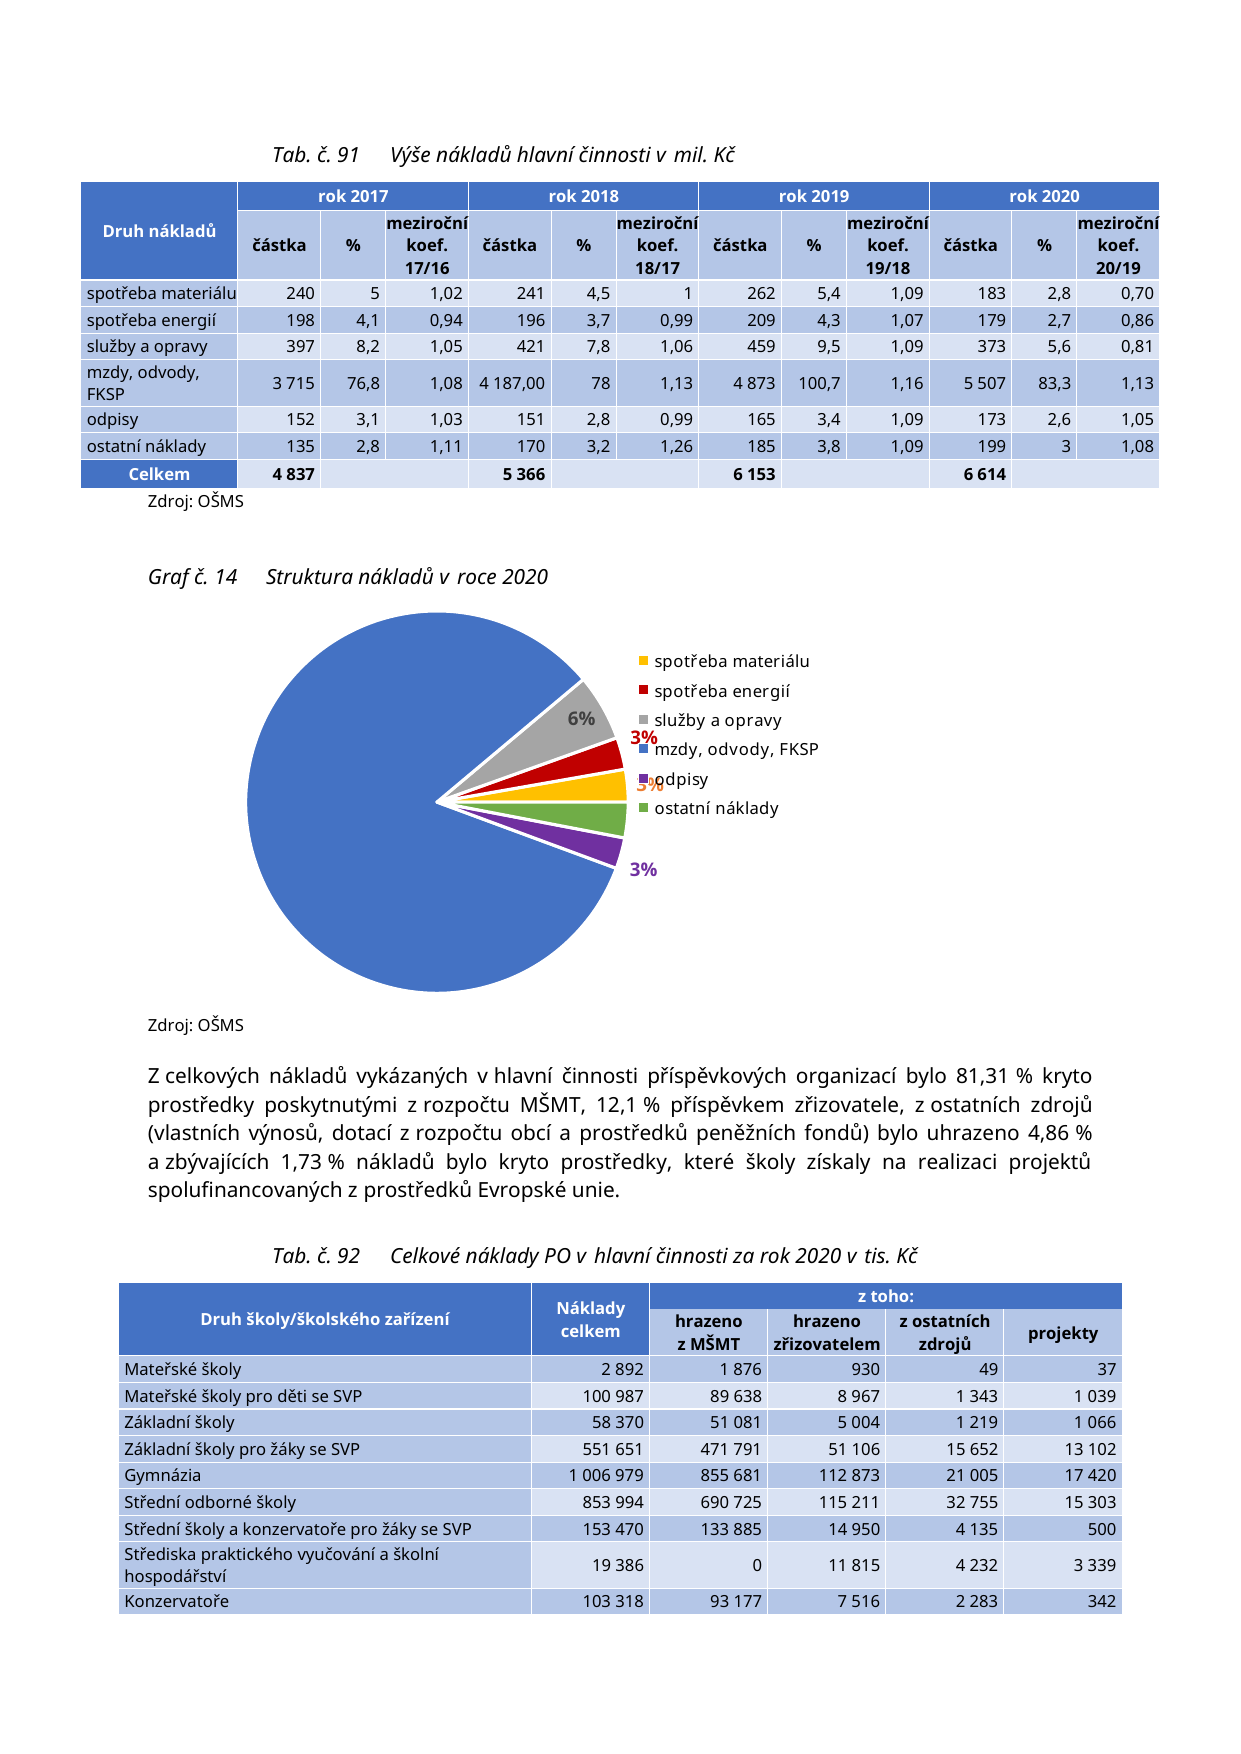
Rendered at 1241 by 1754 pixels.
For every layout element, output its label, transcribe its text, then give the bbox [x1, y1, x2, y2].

table_header rok 2020 [930, 182, 1159, 210]
table_cell mzdy, odvody, FKSP [81, 360, 237, 406]
table_header Druh nákladů [81, 182, 237, 279]
table_cell 0,81 [1077, 334, 1159, 359]
table_cell 1 219 [886, 1410, 1003, 1435]
list Výše nákladů hlavní činnosti v mil. Kč [272, 140, 1092, 168]
table_cell 4 135 [886, 1516, 1003, 1541]
table_cell [552, 460, 698, 488]
table_cell hrazeno zřizovatelem [768, 1309, 885, 1355]
table_cell meziroční koef. 18/17 [617, 211, 698, 279]
table_cell 421 [469, 334, 551, 359]
table_header z toho: [650, 1283, 1122, 1309]
table_cell 0 [650, 1542, 767, 1588]
table_cell Mateřské školy pro děti se SVP [119, 1383, 531, 1408]
table_cell 14 950 [768, 1516, 885, 1541]
table_cell 241 [469, 281, 551, 306]
table_header Náklady celkem [532, 1283, 649, 1355]
table_cell 2,7 [1012, 307, 1076, 333]
table_cell Základní školy [119, 1410, 531, 1435]
table_cell 3 [1012, 433, 1076, 459]
table_cell 5,6 [1012, 334, 1076, 359]
table_cell 500 [1004, 1516, 1122, 1541]
table_cell 1,09 [847, 433, 929, 459]
table_cell 100 987 [532, 1383, 649, 1408]
table_cell hrazeno z MŠMT [650, 1309, 767, 1355]
table_cell částka [469, 211, 551, 279]
table_cell Střední odborné školy [119, 1489, 531, 1515]
table_cell 8,2 [321, 334, 385, 359]
table_cell 0,86 [1077, 307, 1159, 333]
table_cell částka [238, 211, 320, 279]
table_cell 21 005 [886, 1463, 1003, 1488]
table_cell 115 211 [768, 1489, 885, 1515]
table_cell 100,7 [782, 360, 846, 406]
table_cell 1 006 979 [532, 1463, 649, 1488]
table_cell [1012, 460, 1159, 488]
table_cell 7,8 [552, 334, 616, 359]
table_cell 1 343 [886, 1383, 1003, 1408]
table_cell spotřeba materiálu [81, 281, 237, 306]
table_cell 5 [321, 281, 385, 306]
table_cell 1,13 [1077, 360, 1159, 406]
table_cell spotřeba energií [81, 307, 237, 333]
table_cell 690 725 [650, 1489, 767, 1515]
table_cell 930 [768, 1356, 885, 1382]
table_cell 0,99 [617, 407, 698, 432]
table_cell 51 081 [650, 1410, 767, 1435]
table_cell 49 [886, 1356, 1003, 1382]
table_cell 1,11 [386, 433, 468, 459]
table_cell 1,07 [847, 307, 929, 333]
table_cell 1,06 [617, 334, 698, 359]
text Zdroj: OŠMS [148, 489, 1092, 512]
table_cell 183 [930, 281, 1011, 306]
table_cell 58 370 [532, 1410, 649, 1435]
table_cell 2,6 [1012, 407, 1076, 432]
table_cell meziroční koef. 17/16 [386, 211, 468, 279]
table_cell Základní školy pro žáky se SVP [119, 1436, 531, 1462]
table_cell 19 386 [532, 1542, 649, 1588]
table_cell částka [930, 211, 1011, 279]
table_cell 4 837 [238, 460, 320, 488]
table_cell Konzervatoře [119, 1589, 531, 1614]
table_cell odpisy [81, 407, 237, 432]
table_cell 0,99 [617, 307, 698, 333]
table_cell 179 [930, 307, 1011, 333]
table_cell Celkem [81, 460, 237, 488]
table_cell 1,13 [617, 360, 698, 406]
table_cell 3,8 [782, 433, 846, 459]
table_cell 3,2 [552, 433, 616, 459]
table_cell 397 [238, 334, 320, 359]
table_cell 0,70 [1077, 281, 1159, 306]
table_cell 1,16 [847, 360, 929, 406]
table_cell 1 039 [1004, 1383, 1122, 1408]
table_cell 103 318 [532, 1589, 649, 1614]
table_cell 78 [552, 360, 616, 406]
table_cell meziroční koef. 20/19 [1077, 211, 1159, 279]
table_cell 4 873 [699, 360, 781, 406]
table_cell projekty [1004, 1309, 1122, 1355]
table_cell Gymnázia [119, 1463, 531, 1488]
table_cell 4,1 [321, 307, 385, 333]
table_cell 5 507 [930, 360, 1011, 406]
table_cell 196 [469, 307, 551, 333]
table_cell 8 967 [768, 1383, 885, 1408]
table_cell 13 102 [1004, 1436, 1122, 1462]
table_cell 1 876 [650, 1356, 767, 1382]
table_cell 3,1 [321, 407, 385, 432]
table_cell [782, 460, 929, 488]
table_cell 1,08 [386, 360, 468, 406]
table_header Druh školy/školského zařízení [119, 1283, 531, 1355]
table_cell 1,09 [847, 407, 929, 432]
table_cell [321, 460, 468, 488]
table_cell 185 [699, 433, 781, 459]
table_cell 198 [238, 307, 320, 333]
table_cell služby a opravy [81, 334, 237, 359]
table_cell 112 873 [768, 1463, 885, 1488]
table_cell 32 755 [886, 1489, 1003, 1515]
table_cell 152 [238, 407, 320, 432]
table_cell 1,03 [386, 407, 468, 432]
list Struktura nákladů v roce 2020 [148, 562, 1092, 591]
table_cell 373 [930, 334, 1011, 359]
table_cell 4,5 [552, 281, 616, 306]
table_cell % [782, 211, 846, 279]
table_cell 170 [469, 433, 551, 459]
table_cell 133 885 [650, 1516, 767, 1541]
table_cell 1 066 [1004, 1410, 1122, 1435]
table_cell 173 [930, 407, 1011, 432]
table_cell 51 106 [768, 1436, 885, 1462]
table_cell 240 [238, 281, 320, 306]
table_cell 15 652 [886, 1436, 1003, 1462]
table_cell 6 614 [930, 460, 1011, 488]
table_cell 151 [469, 407, 551, 432]
table_cell 0,94 [386, 307, 468, 333]
table_cell 5,4 [782, 281, 846, 306]
table_cell 83,3 [1012, 360, 1076, 406]
table_cell 93 177 [650, 1589, 767, 1614]
table_cell 1,09 [847, 334, 929, 359]
table_cell 209 [699, 307, 781, 333]
table_cell 4,3 [782, 307, 846, 333]
table_header rok 2017 [238, 182, 468, 210]
table_cell 2,8 [1012, 281, 1076, 306]
table_cell 17 420 [1004, 1463, 1122, 1488]
table_cell 459 [699, 334, 781, 359]
table_cell 1,08 [1077, 433, 1159, 459]
table_cell 135 [238, 433, 320, 459]
table_cell 2 892 [532, 1356, 649, 1382]
table_cell 37 [1004, 1356, 1122, 1382]
table_cell 853 994 [532, 1489, 649, 1515]
table_cell 1,09 [847, 281, 929, 306]
table_cell 76,8 [321, 360, 385, 406]
table_cell Mateřské školy [119, 1356, 531, 1382]
table_cell 3 715 [238, 360, 320, 406]
table_cell 11 815 [768, 1542, 885, 1588]
table_cell 1,02 [386, 281, 468, 306]
table_cell 2,8 [321, 433, 385, 459]
table_cell 4 232 [886, 1542, 1003, 1588]
table_cell 165 [699, 407, 781, 432]
table_cell 2 283 [886, 1589, 1003, 1614]
list Celkové náklady PO v hlavní činnosti za rok 2020 v tis. Kč [272, 1241, 1092, 1270]
table_cell ostatní náklady [81, 433, 237, 459]
table_cell Střediska praktického vyučování a školní hospodářství [119, 1542, 531, 1588]
table_cell Střední školy a konzervatoře pro žáky se SVP [119, 1516, 531, 1541]
text Z celkových nákladů vykázaných v hlavní činnosti příspěvkových organizací bylo 81,31 % kryto prostředky poskytnutými z rozpočtu MŠMT, 12,1 % příspěvkem zřizovatele, z ostatních zdrojů (vlastních výnosů, dotací z rozpočtu obcí a prostředků peněžních fondů) bylo uhrazeno 4,86 % a zbývajících 1,73 % nákladů bylo kryto prostředky, které školy získaly na realizaci projektů spolufinancovaných z prostředků Evropské unie. [148, 1062, 1092, 1204]
table_cell 3,7 [552, 307, 616, 333]
table_cell 3,4 [782, 407, 846, 432]
table_cell 4 187,00 [469, 360, 551, 406]
table_cell % [1012, 211, 1076, 279]
table_cell 1,05 [386, 334, 468, 359]
table_cell 5 004 [768, 1410, 885, 1435]
table_cell 1 [617, 281, 698, 306]
table_cell % [321, 211, 385, 279]
table_cell 9,5 [782, 334, 846, 359]
table_cell 3 339 [1004, 1542, 1122, 1588]
table_cell 5 366 [469, 460, 551, 488]
table_cell 15 303 [1004, 1489, 1122, 1515]
table_cell 471 791 [650, 1436, 767, 1462]
table_cell 1,26 [617, 433, 698, 459]
table_cell z ostatních zdrojů [886, 1309, 1003, 1355]
table_header rok 2019 [699, 182, 929, 210]
table_cell 199 [930, 433, 1011, 459]
table_cell 855 681 [650, 1463, 767, 1488]
text Zdroj: OŠMS [148, 1014, 1092, 1037]
table_cell 551 651 [532, 1436, 649, 1462]
table_cell částka [699, 211, 781, 279]
table_cell 1,05 [1077, 407, 1159, 432]
table_cell 7 516 [768, 1589, 885, 1614]
table_cell 6 153 [699, 460, 781, 488]
table_cell meziroční koef. 19/18 [847, 211, 929, 279]
table_cell 153 470 [532, 1516, 649, 1541]
table_cell 342 [1004, 1589, 1122, 1614]
table_cell 89 638 [650, 1383, 767, 1408]
table_cell 2,8 [552, 407, 616, 432]
table_cell 262 [699, 281, 781, 306]
table_header rok 2018 [469, 182, 698, 210]
table_cell % [552, 211, 616, 279]
